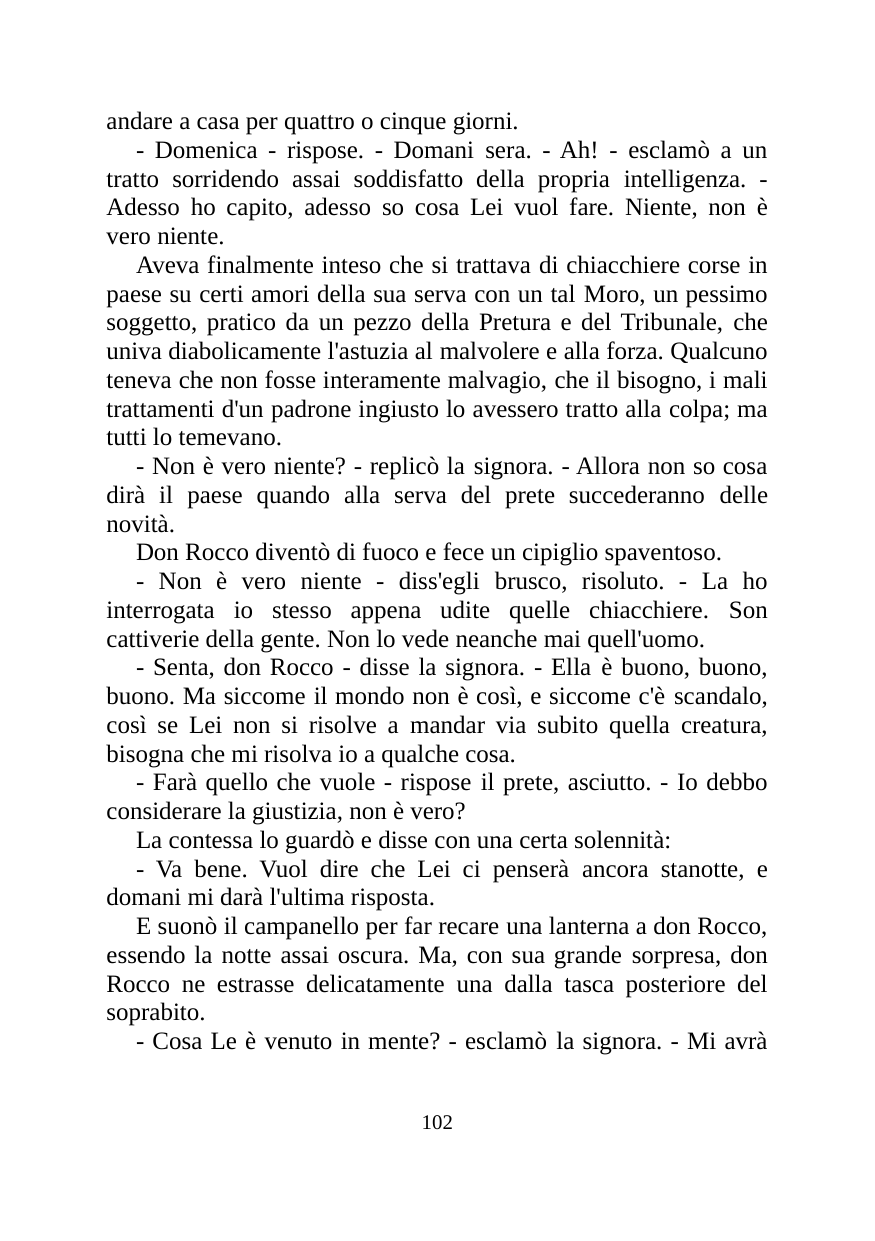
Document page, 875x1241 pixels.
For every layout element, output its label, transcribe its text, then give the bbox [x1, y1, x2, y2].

text E suonò il campanello per far recare una lanterna a don Rocco, essendo la notte assai oscura. Ma, con sua grande sorpresa, don Rocco ne estrasse delicatamente una dalla tasca posteriore del soprabito. [106, 911, 768, 1026]
text Don Rocco diventò di fuoco e fece un cipiglio spaventoso. [106, 537, 768, 566]
text - Non è vero niente - diss'egli brusco, risoluto. - La ho interrogata io stesso appena udite quelle chiacchiere. Son cattiverie della gente. Non lo vede neanche mai quell'uomo. [106, 566, 768, 652]
text - Cosa Le è venuto in mente? - esclamò la signora. - Mi avrà [106, 1026, 768, 1055]
text La contessa lo guardò e disse con una certa solennità: [106, 825, 768, 854]
text - Va bene. Vuol dire che Lei ci penserà ancora stanotte, e domani mi darà l'ultima risposta. [106, 854, 768, 911]
text - Domenica - rispose. - Domani sera. - Ah! - esclamò a un tratto sorridendo assai soddisfatto della propria intelligenza. - Adesso ho capito, adesso so cosa Lei vuol fare. Niente, non è vero niente. [106, 135, 768, 250]
text andare a casa per quattro o cinque giorni. [106, 106, 768, 135]
text - Non è vero niente? - replicò la signora. - Allora non so cosa dirà il paese quando alla serva del prete succederanno delle novità. [106, 451, 768, 537]
text Aveva finalmente inteso che si trattava di chiacchiere corse in paese su certi amori della sua serva con un tal Moro, un pessimo soggetto, pratico da un pezzo della Pretura e del Tribunale, che univa diabolicamente l'astuzia al malvolere e alla forza. Qualcuno teneva che non fosse interamente malvagio, che il bisogno, i mali trattamenti d'un padrone ingiusto lo avessero tratto alla colpa; ma tutti lo temevano. [106, 250, 768, 451]
text - Senta, don Rocco - disse la signora. - Ella è buono, buono, buono. Ma siccome il mondo non è così, e siccome c'è scandalo, così se Lei non si risolve a mandar via subito quella creatura, bisogna che mi risolva io a qualche cosa. [106, 652, 768, 767]
text - Farà quello che vuole - rispose il prete, asciutto. - Io debbo considerare la giustizia, non è vero? [106, 767, 768, 825]
